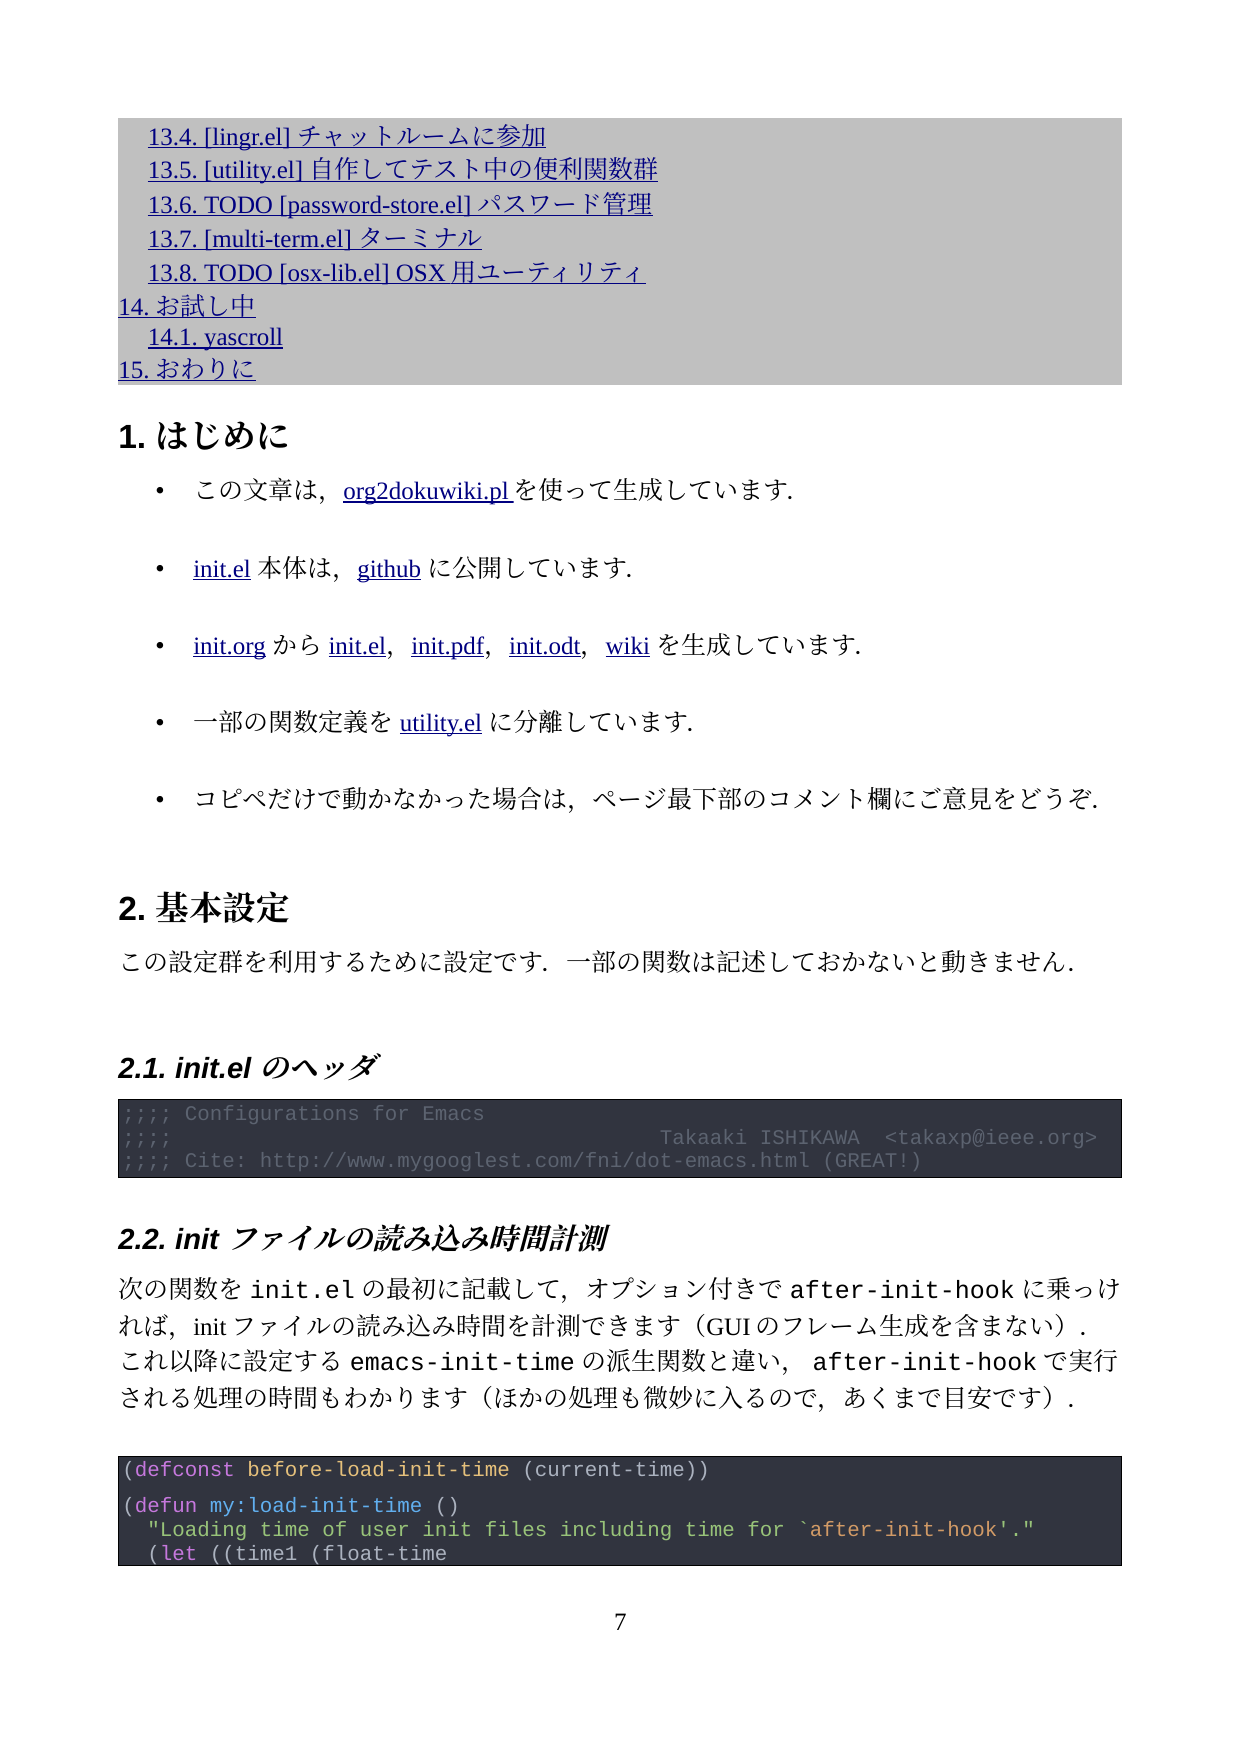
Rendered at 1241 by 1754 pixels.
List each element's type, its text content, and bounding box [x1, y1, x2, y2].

text ;;;; Configurations for Emacs [119, 1100, 1121, 1123]
list この文章は，org2dokuwiki.plを使って生成しています． [156, 471, 1122, 536]
list 一部の関数定義を utility.el に分離しています． [156, 703, 1122, 767]
text 14. お試し中 [118, 288, 1122, 322]
text 14.1. yascroll [148, 322, 1122, 351]
text (let ((time1 (float-time [119, 1539, 1121, 1565]
text "Loading time of user init files including time for `after-init-hook'." [119, 1515, 1121, 1539]
text ;;;; Cite: http://www.mygooglest.com/fni/dot-emacs.html (GREAT!) [119, 1147, 1121, 1177]
text 13.8. TODO [osx-lib.el] OSX用ユーティリティ [148, 254, 1122, 288]
subtitle init ファイルの読み込み時間計測 [118, 1216, 1122, 1257]
text 13.4. [lingr.el] チャットルームに参加 [148, 118, 1122, 152]
text 13.5. [utility.el] 自作してテスト中の便利関数群 [148, 152, 1122, 186]
list init.el 本体は，github に公開しています． [156, 548, 1122, 613]
text ;;;; Takaaki ISHIKAWA <takaxp@ieee.org> [119, 1123, 1121, 1147]
text (defun my:load-init-time () [119, 1492, 1121, 1515]
subtitle はじめに [118, 410, 1122, 458]
list コピペだけで動かなかった場合は，ページ最下部のコメント欄にご意見をどうぞ． [156, 780, 1122, 844]
text 15. おわりに [118, 351, 1122, 385]
text 13.6. TODO [password-store.el] パスワード管理 [148, 186, 1122, 220]
text この設定群を利用するために設定です．一部の関数は記述しておかないと動きません． [118, 943, 1122, 1007]
text 次の関数を init.el の最初に記載して，オプション付きで after-init-hook に乗っければ，initファイルの読み込み時間を計測できます（GUIのフレーム生成を含まない）．これ以降に設定する emacs-init-time の派生関数と違い， after-init-hook で実行される処理の時間もわかります（ほかの処理も微妙に入るので，あくまで目安です）． [118, 1270, 1122, 1443]
text (defconst before-load-init-time (current-time)) [119, 1457, 1121, 1483]
subtitle init.el のヘッダ [118, 1045, 1122, 1087]
subtitle 基本設定 [118, 882, 1122, 930]
text 13.7. [multi-term.el] ターミナル [148, 220, 1122, 254]
list init.org から init.el，init.pdf，init.odt，wiki を生成しています． [156, 625, 1122, 690]
